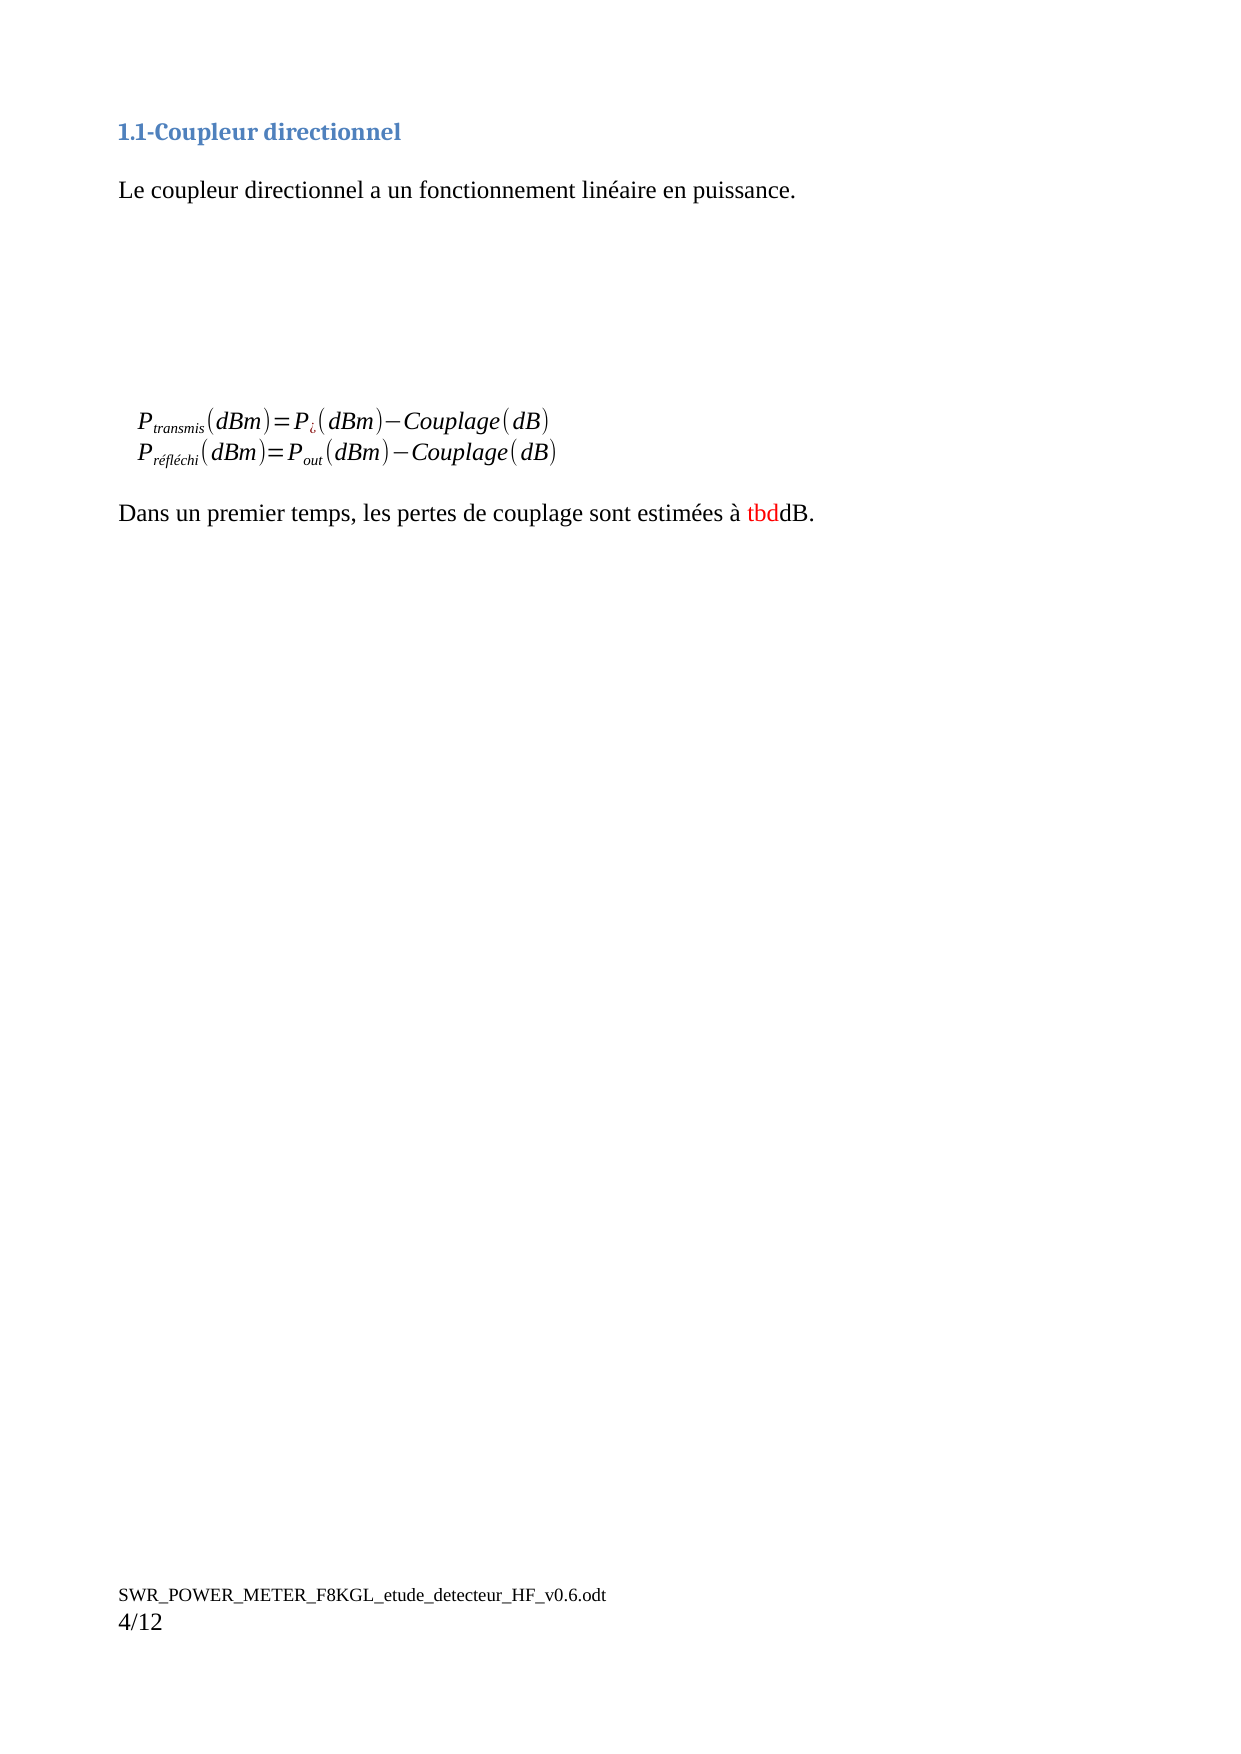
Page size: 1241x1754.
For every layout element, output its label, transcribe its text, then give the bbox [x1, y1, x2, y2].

subtitle 1.1-Coupleur directionnel [118, 118, 1122, 147]
text Dans un premier temps, les pertes de couplage sont estimées à tbddB. [118, 498, 1122, 527]
text Le coupleur directionnel a un fonctionnement linéaire en puissance. [118, 176, 1122, 204]
